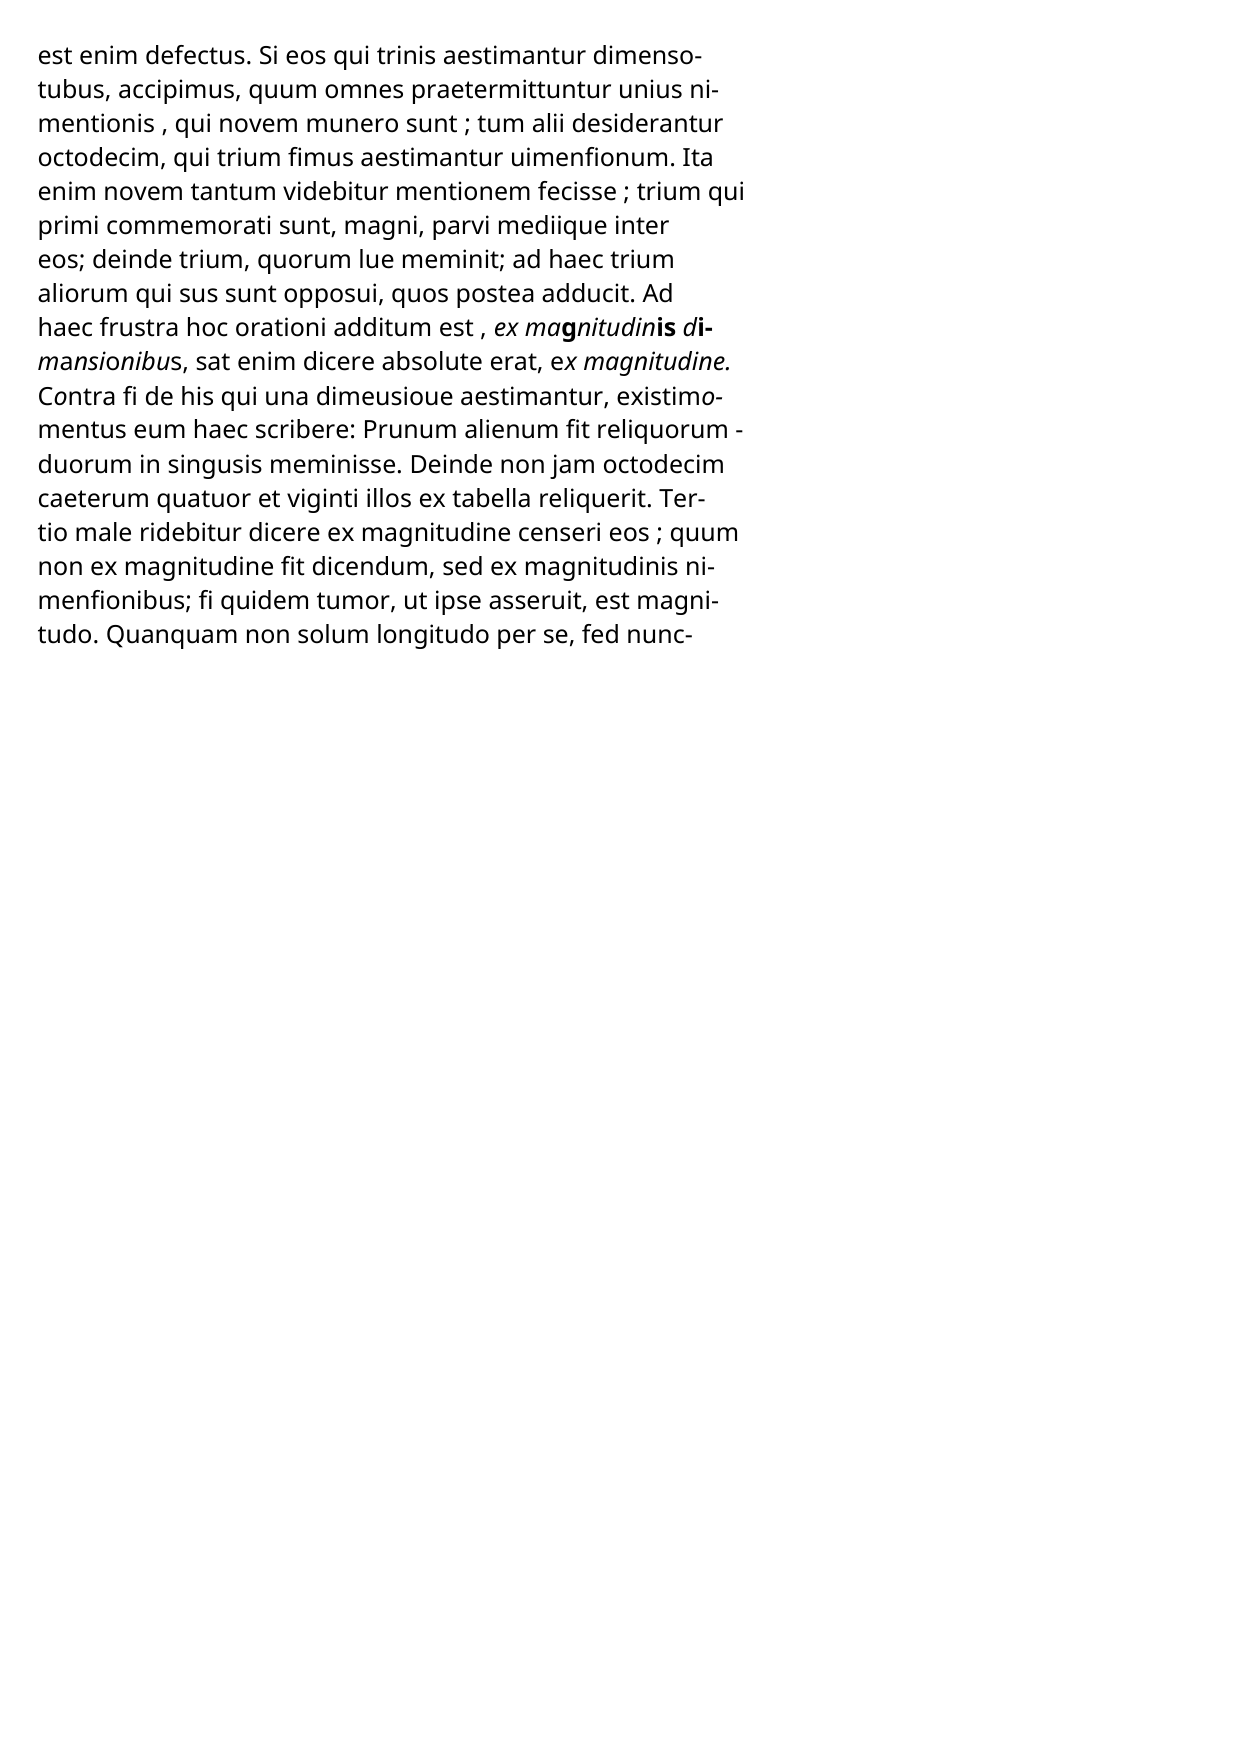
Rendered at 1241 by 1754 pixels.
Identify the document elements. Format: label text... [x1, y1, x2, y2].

text est enim defectus. Si eos qui trinis aestimantur dimenso- tubus, accipimus, quum omnes praetermittuntur unius ni- mentionis , qui novem munero sunt ; tum alii desiderantur octodecim, qui trium fimus aestimantur uimenfionum. Ita enim novem tantum videbitur mentionem fecisse ; trium qui primi commemorati sunt, magni, parvi mediique inter eos; deinde trium, quorum lue meminit; ad haec trium aliorum qui sus sunt opposui, quos postea adducit. Ad haec frustra hoc orationi additum est , ex magnitudinis di- mansionibus, sat enim dicere absolute erat, ex magnitudine. Contra fi de his qui una dimeusioue aestimantur, existimo- mentus eum haec scribere: Prunum alienum fit reliquorum - duorum in singusis meminisse. Deinde non jam octodecim caeterum quatuor et viginti illos ex tabella reliquerit. Ter- tio male ridebitur dicere ex magnitudine censeri eos ; quum non ex magnitudine fit dicendum, sed ex magnitudinis ni- menfionibus; fi quidem tumor, ut ipse asseruit, est magni- tudo. Quanquam non solum longitudo per se, fed nunc- [37, 37, 1203, 651]
